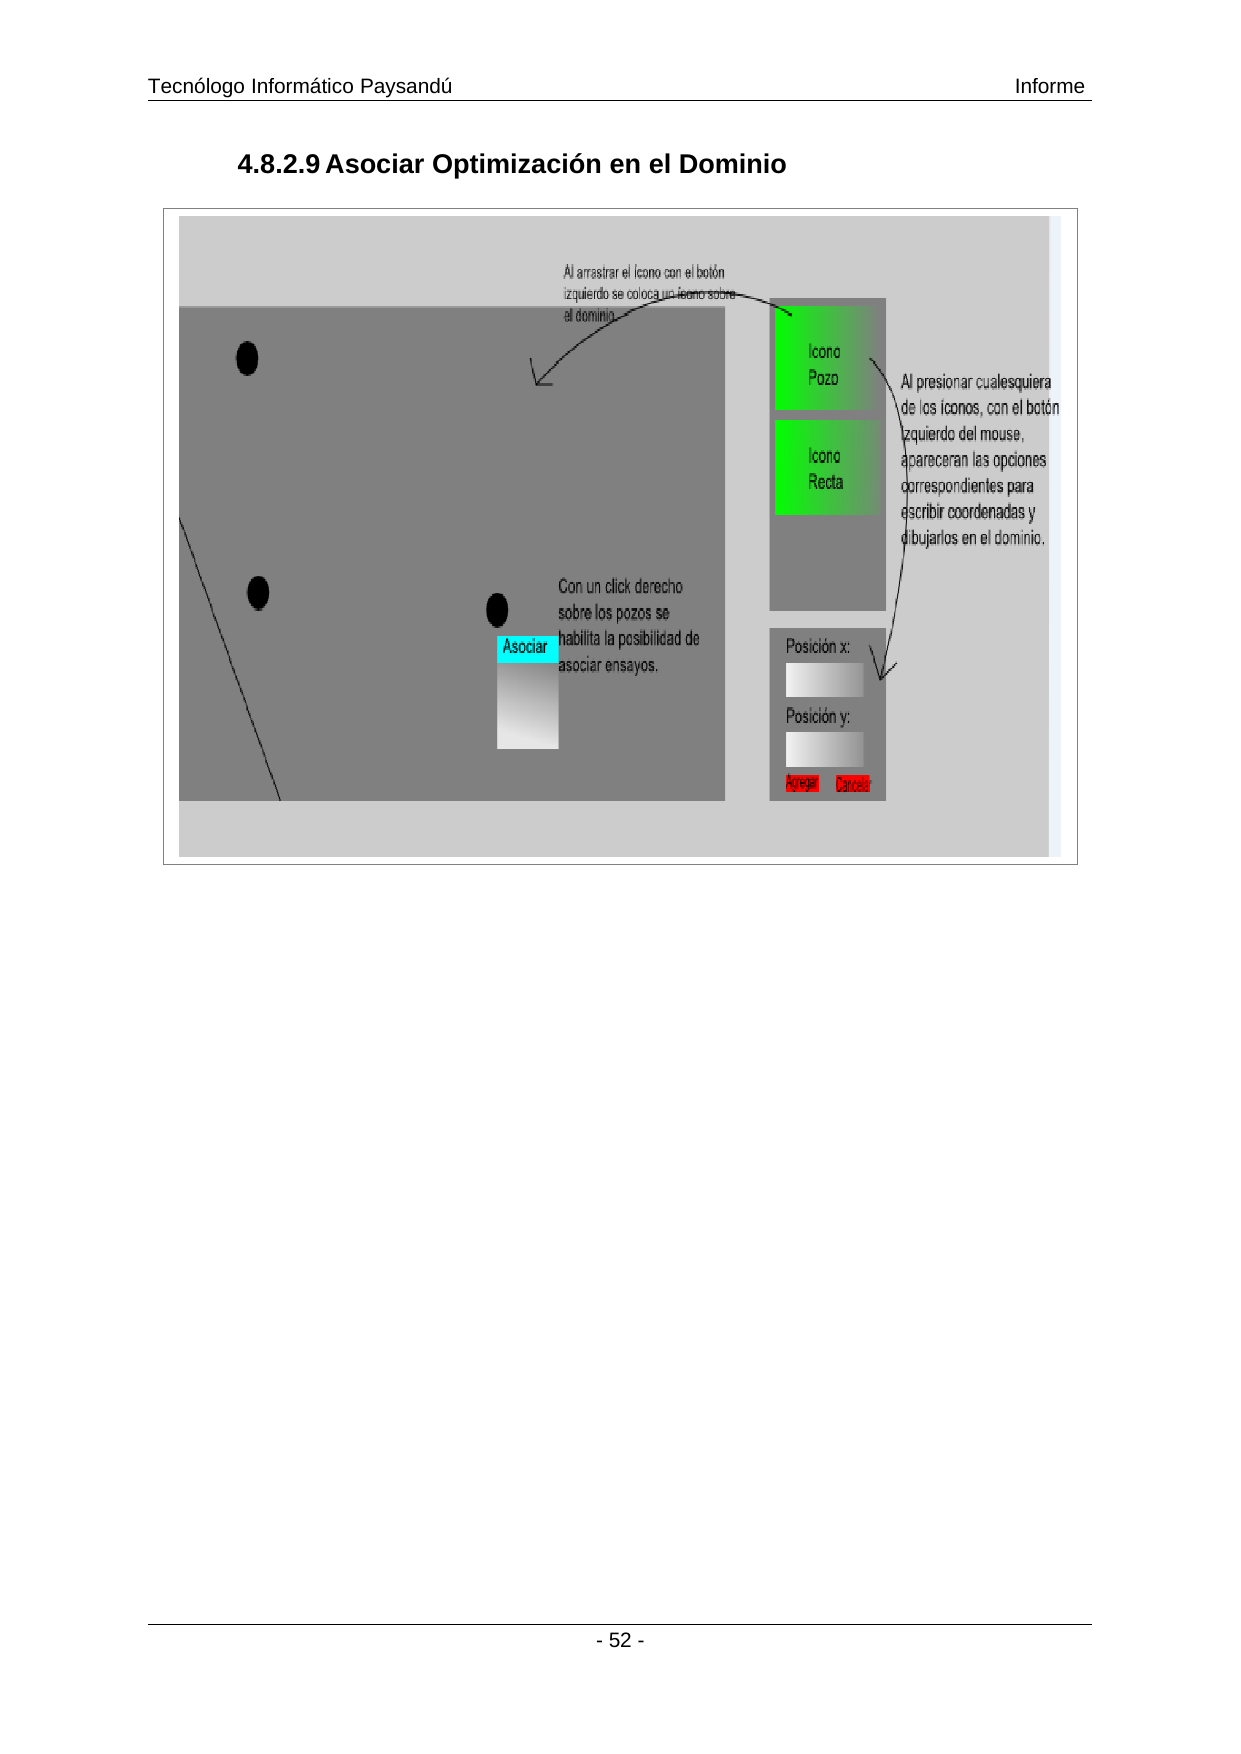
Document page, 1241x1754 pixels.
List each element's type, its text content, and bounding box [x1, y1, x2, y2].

picture [179, 216, 1062, 857]
subtitle Asociar Optimización en el Dominio [237, 148, 1092, 179]
